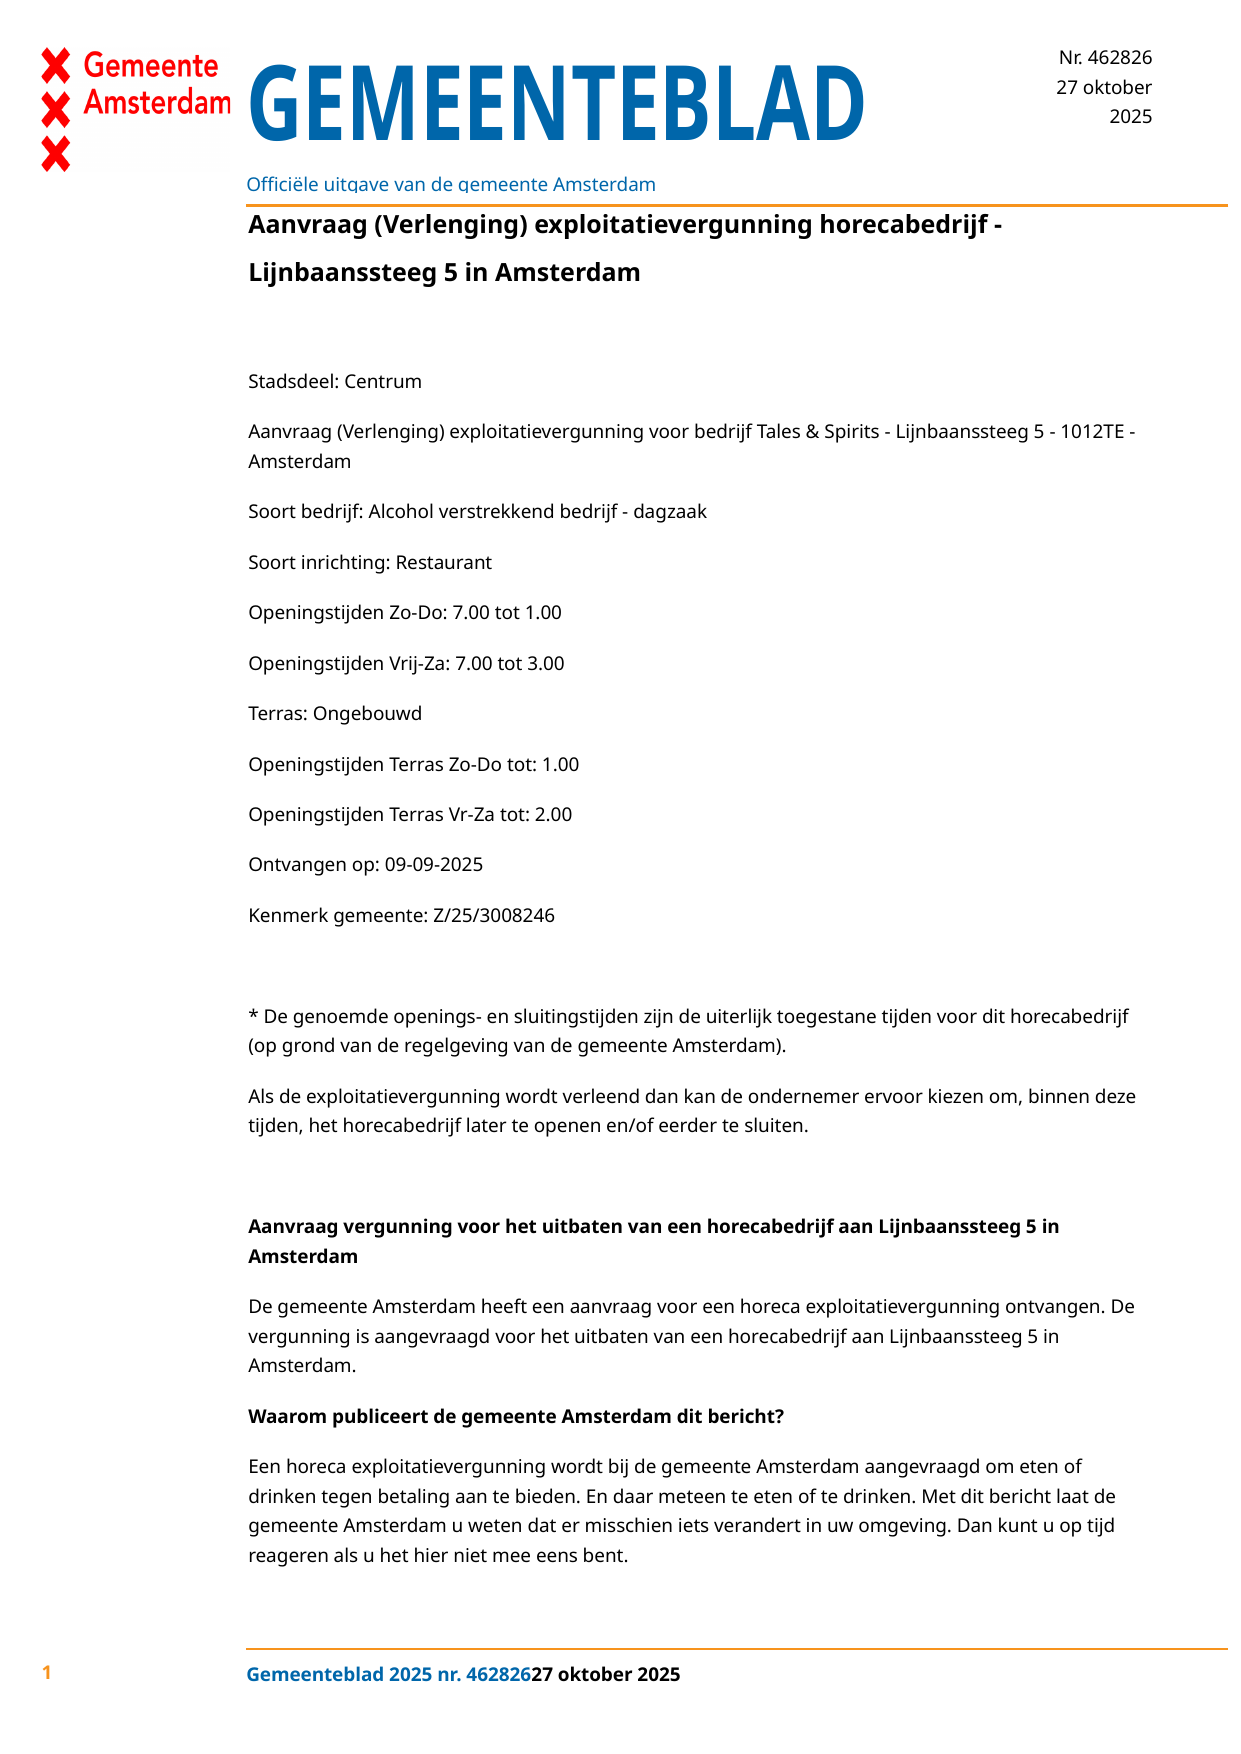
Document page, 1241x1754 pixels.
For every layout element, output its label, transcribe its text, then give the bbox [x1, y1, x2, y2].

text Soort inrichting: Restaurant [248, 549, 1152, 575]
text Een horeca exploitatievergunning wordt bij de gemeente Amsterdam aangevraagd om eten of drinken tegen betaling aan te bieden. En daar meteen te eten of te drinken. Met dit bericht laat de gemeente Amsterdam u weten dat er misschien iets verandert in uw omgeving. Dan kunt u op tijd reageren als u het hier niet mee eens bent. [248, 1453, 1152, 1568]
text Aanvraag vergunning voor het uitbaten van een horecabedrijf aan Lijnbaanssteeg 5 in Amsterdam [248, 1213, 1152, 1269]
text Aanvraag (Verlenging) exploitatievergunning voor bedrijf Tales & Spirits - Lijnbaanssteeg 5 - 1012TE - Amsterdam [248, 419, 1152, 474]
text Terras: Ongebouwd [248, 700, 1152, 726]
text Waarom publiceert de gemeente Amsterdam dit bericht? [248, 1403, 1152, 1429]
text De gemeente Amsterdam heeft een aanvraag voor een horeca exploitatievergunning ontvangen. De vergunning is aangevraagd voor het uitbaten van een horecabedrijf aan Lijnbaanssteeg 5 in Amsterdam. [248, 1293, 1152, 1378]
text Openingstijden Zo-Do: 7.00 tot 1.00 [248, 599, 1152, 625]
text Openingstijden Terras Vr-Za tot: 2.00 [248, 801, 1152, 827]
text Stadsdeel: Centrum [248, 368, 1152, 394]
text * De genoemde openings- en sluitingstijden zijn de uiterlijk toegestane tijden voor dit horecabedrijf (op grond van de regelgeving van de gemeente Amsterdam). [248, 1003, 1152, 1058]
text Ontvangen op: 09-09-2025 [248, 852, 1152, 877]
picture [41, 47, 231, 172]
text Soort bedrijf: Alcohol verstrekkend bedrijf - dagzaak [248, 499, 1152, 524]
text Openingstijden Terras Zo-Do tot: 1.00 [248, 751, 1152, 777]
text Kenmerk gemeente: Z/25/3008246 [248, 902, 1152, 928]
text Aanvraag (Verlenging) exploitatievergunning horecabedrijf - Lijnbaanssteeg 5 in Amsterdam [248, 207, 1152, 288]
text Als de exploitatievergunning wordt verleend dan kan de ondernemer ervoor kiezen om, binnen deze tijden, het horecabedrijf later te openen en/of eerder te sluiten. [248, 1083, 1152, 1138]
text Openingstijden Vrij-Za: 7.00 tot 3.00 [248, 650, 1152, 676]
